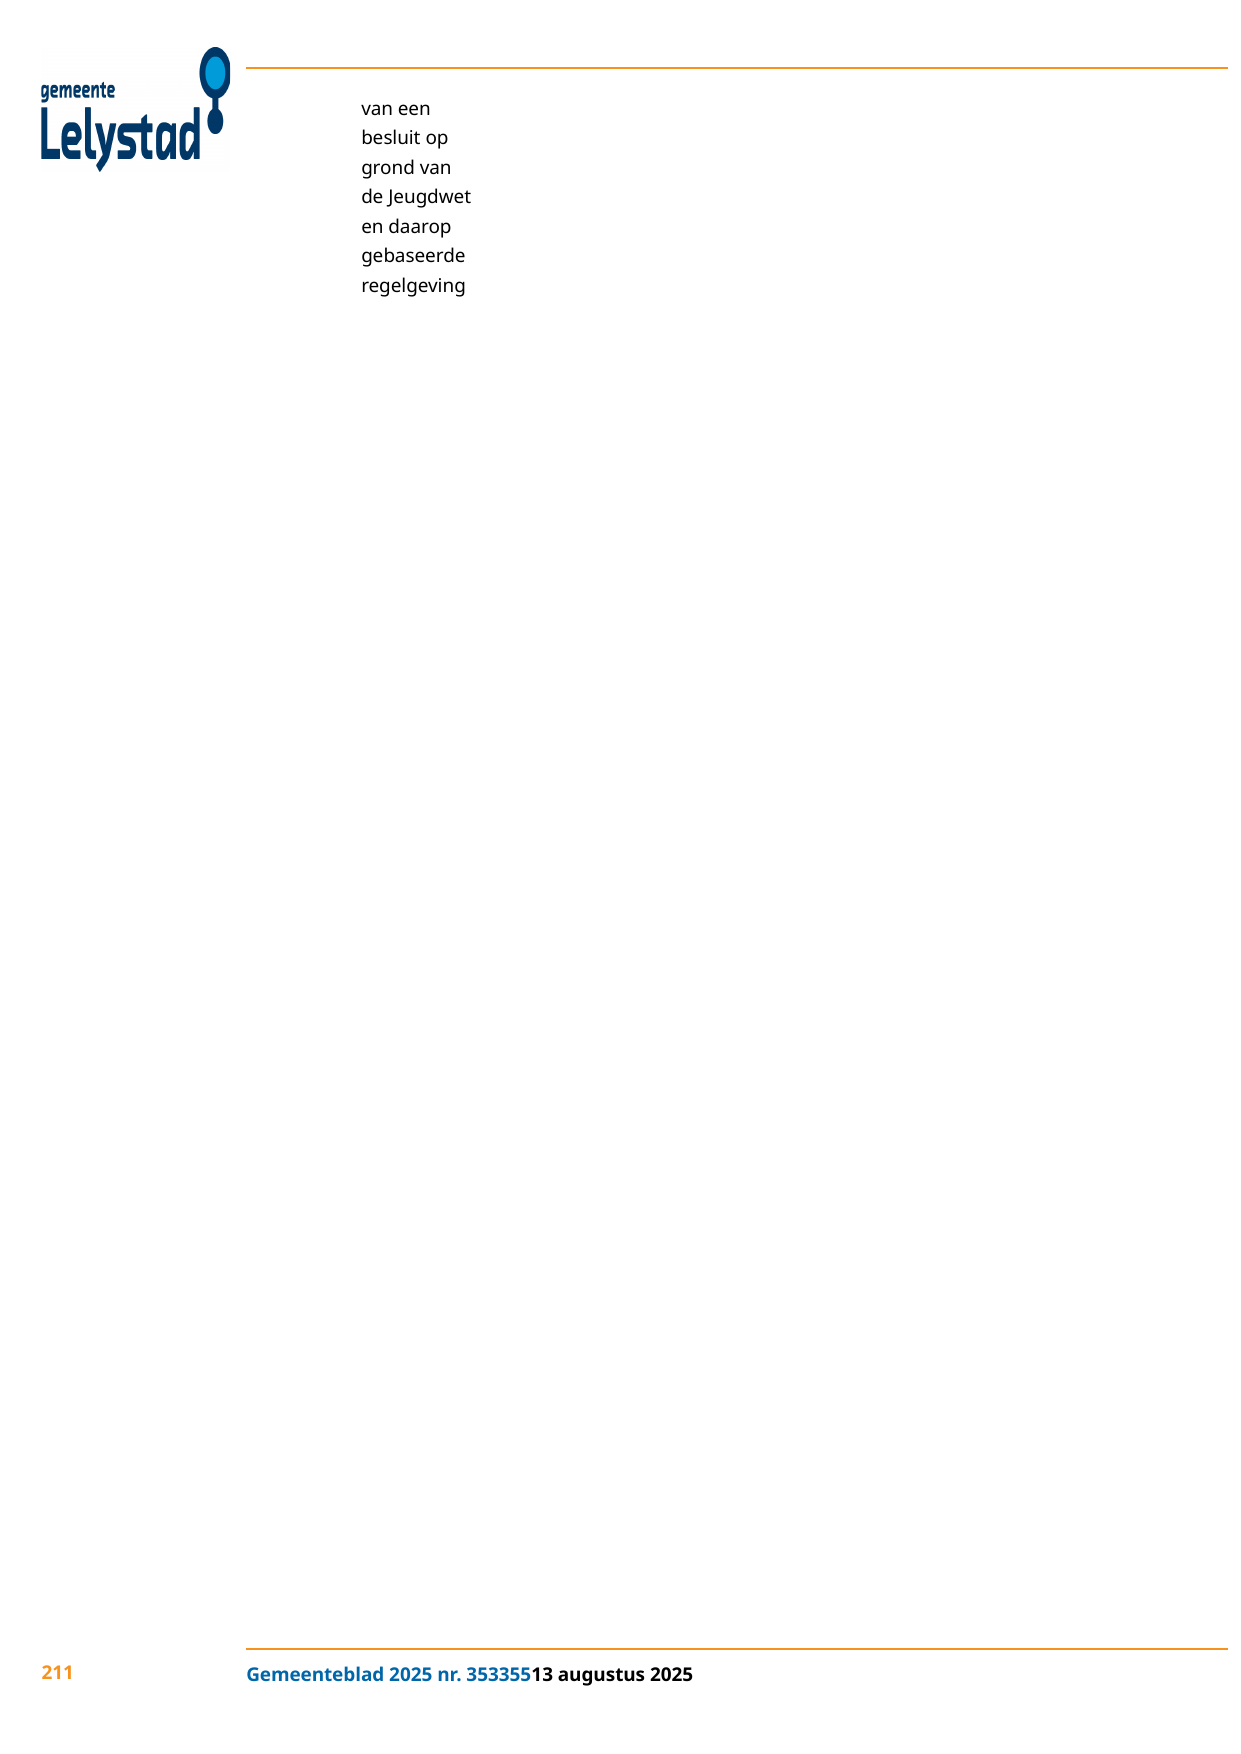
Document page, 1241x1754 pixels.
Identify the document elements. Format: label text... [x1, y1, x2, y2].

table_cell [700, 95, 813, 298]
table_cell [813, 95, 926, 298]
table_cell [926, 95, 1038, 298]
table_cell [248, 95, 361, 298]
table_cell [1039, 95, 1152, 298]
table_cell [474, 95, 587, 298]
table_cell [587, 95, 700, 298]
picture [41, 47, 231, 172]
table_cell van een besluit op grond van de Jeugdwet en daarop gebaseerde regelgeving [361, 95, 474, 298]
